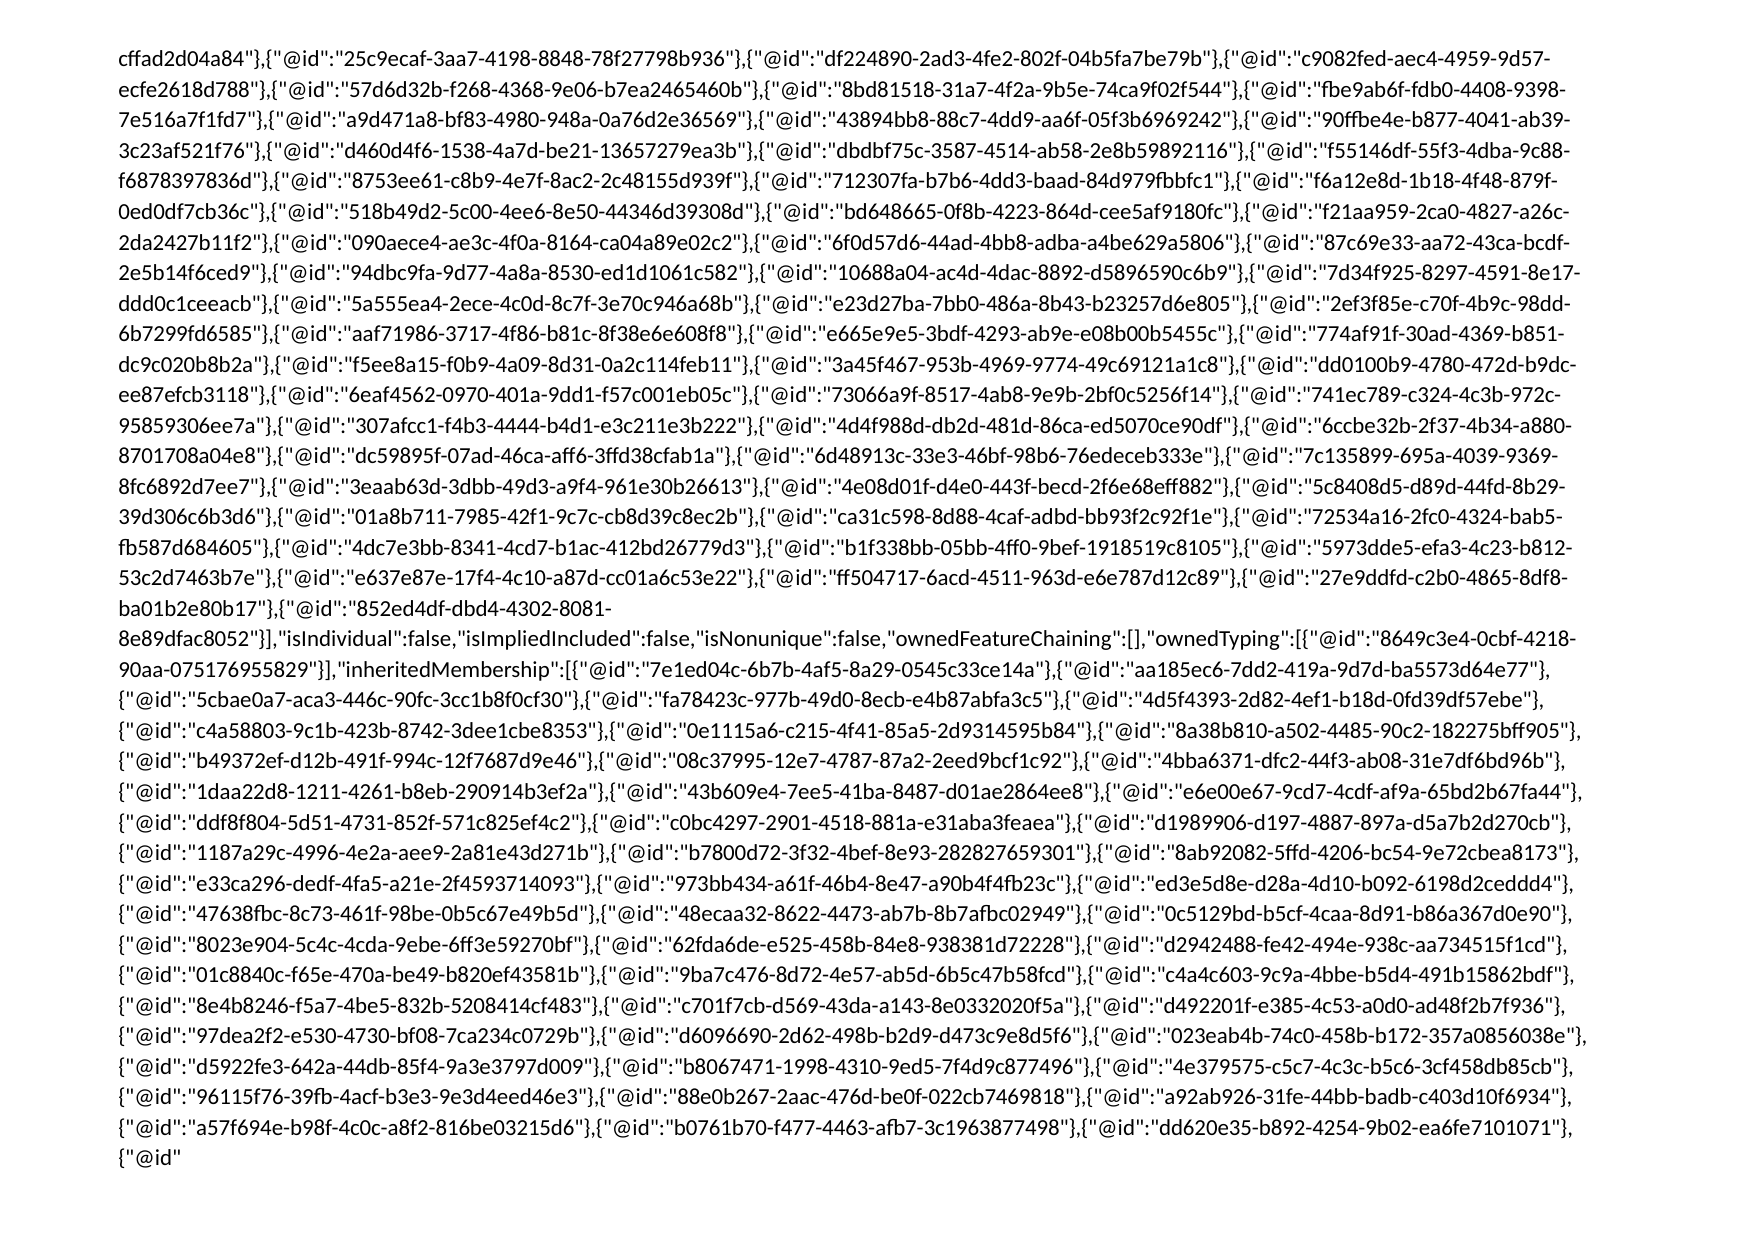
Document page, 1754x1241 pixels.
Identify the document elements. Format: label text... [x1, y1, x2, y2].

text cffad2d04a84"},{"@id":"25c9ecaf-3aa7-4198-8848-78f27798b936"},{"@id":"df224890-2ad3-4fe2-802f-04b5fa7be79b"},{"@id":"c9082fed-aec4-4959-9d57-ecfe2618d788"},{"@id":"57d6d32b-f268-4368-9e06-b7ea2465460b"},{"@id":"8bd81518-31a7-4f2a-9b5e-74ca9f02f544"},{"@id":"fbe9ab6f-fdb0-4408-9398-7e516a7f1fd7"},{"@id":"a9d471a8-bf83-4980-948a-0a76d2e36569"},{"@id":"43894bb8-88c7-4dd9-aa6f-05f3b6969242"},{"@id":"90ffbe4e-b877-4041-ab39-3c23af521f76"},{"@id":"d460d4f6-1538-4a7d-be21-13657279ea3b"},{"@id":"dbdbf75c-3587-4514-ab58-2e8b59892116"},{"@id":"f55146df-55f3-4dba-9c88-f6878397836d"},{"@id":"8753ee61-c8b9-4e7f-8ac2-2c48155d939f"},{"@id":"712307fa-b7b6-4dd3-baad-84d979fbbfc1"},{"@id":"f6a12e8d-1b18-4f48-879f-0ed0df7cb36c"},{"@id":"518b49d2-5c00-4ee6-8e50-44346d39308d"},{"@id":"bd648665-0f8b-4223-864d-cee5af9180fc"},{"@id":"f21aa959-2ca0-4827-a26c-2da2427b11f2"},{"@id":"090aece4-ae3c-4f0a-8164-ca04a89e02c2"},{"@id":"6f0d57d6-44ad-4bb8-adba-a4be629a5806"},{"@id":"87c69e33-aa72-43ca-bcdf-2e5b14f6ced9"},{"@id":"94dbc9fa-9d77-4a8a-8530-ed1d1061c582"},{"@id":"10688a04-ac4d-4dac-8892-d5896590c6b9"},{"@id":"7d34f925-8297-4591-8e17-ddd0c1ceeacb"},{"@id":"5a555ea4-2ece-4c0d-8c7f-3e70c946a68b"},{"@id":"e23d27ba-7bb0-486a-8b43-b23257d6e805"},{"@id":"2ef3f85e-c70f-4b9c-98dd-6b7299fd6585"},{"@id":"aaf71986-3717-4f86-b81c-8f38e6e608f8"},{"@id":"e665e9e5-3bdf-4293-ab9e-e08b00b5455c"},{"@id":"774af91f-30ad-4369-b851-dc9c020b8b2a"},{"@id":"f5ee8a15-f0b9-4a09-8d31-0a2c114feb11"},{"@id":"3a45f467-953b-4969-9774-49c69121a1c8"},{"@id":"dd0100b9-4780-472d-b9dc-ee87efcb3118"},{"@id":"6eaf4562-0970-401a-9dd1-f57c001eb05c"},{"@id":"73066a9f-8517-4ab8-9e9b-2bf0c5256f14"},{"@id":"741ec789-c324-4c3b-972c-95859306ee7a"},{"@id":"307afcc1-f4b3-4444-b4d1-e3c211e3b222"},{"@id":"4d4f988d-db2d-481d-86ca-ed5070ce90df"},{"@id":"6ccbe32b-2f37-4b34-a880-8701708a04e8"},{"@id":"dc59895f-07ad-46ca-aff6-3ffd38cfab1a"},{"@id":"6d48913c-33e3-46bf-98b6-76edeceb333e"},{"@id":"7c135899-695a-4039-9369-8fc6892d7ee7"},{"@id":"3eaab63d-3dbb-49d3-a9f4-961e30b26613"},{"@id":"4e08d01f-d4e0-443f-becd-2f6e68eff882"},{"@id":"5c8408d5-d89d-44fd-8b29-39d306c6b3d6"},{"@id":"01a8b711-7985-42f1-9c7c-cb8d39c8ec2b"},{"@id":"ca31c598-8d88-4caf-adbd-bb93f2c92f1e"},{"@id":"72534a16-2fc0-4324-bab5-fb587d684605"},{"@id":"4dc7e3bb-8341-4cd7-b1ac-412bd26779d3"},{"@id":"b1f338bb-05bb-4ff0-9bef-1918519c8105"},{"@id":"5973dde5-efa3-4c23-b812-53c2d7463b7e"},{"@id":"e637e87e-17f4-4c10-a87d-cc01a6c53e22"},{"@id":"ff504717-6acd-4511-963d-e6e787d12c89"},{"@id":"27e9ddfd-c2b0-4865-8df8-ba01b2e80b17"},{"@id":"852ed4df-dbd4-4302-8081-8e89dfac8052"}],"isIndividual":false,"isImpliedIncluded":false,"isNonunique":false,"ownedFeatureChaining":[],"ownedTyping":[{"@id":"8649c3e4-0cbf-4218-90aa-075176955829"}],"inheritedMembership":[{"@id":"7e1ed04c-6b7b-4af5-8a29-0545c33ce14a"},{"@id":"aa185ec6-7dd2-419a-9d7d-ba5573d64e77"},{"@id":"5cbae0a7-aca3-446c-90fc-3cc1b8f0cf30"},{"@id":"fa78423c-977b-49d0-8ecb-e4b87abfa3c5"},{"@id":"4d5f4393-2d82-4ef1-b18d-0fd39df57ebe"},{"@id":"c4a58803-9c1b-423b-8742-3dee1cbe8353"},{"@id":"0e1115a6-c215-4f41-85a5-2d9314595b84"},{"@id":"8a38b810-a502-4485-90c2-182275bff905"},{"@id":"b49372ef-d12b-491f-994c-12f7687d9e46"},{"@id":"08c37995-12e7-4787-87a2-2eed9bcf1c92"},{"@id":"4bba6371-dfc2-44f3-ab08-31e7df6bd96b"},{"@id":"1daa22d8-1211-4261-b8eb-290914b3ef2a"},{"@id":"43b609e4-7ee5-41ba-8487-d01ae2864ee8"},{"@id":"e6e00e67-9cd7-4cdf-af9a-65bd2b67fa44"},{"@id":"ddf8f804-5d51-4731-852f-571c825ef4c2"},{"@id":"c0bc4297-2901-4518-881a-e31aba3feaea"},{"@id":"d1989906-d197-4887-897a-d5a7b2d270cb"},{"@id":"1187a29c-4996-4e2a-aee9-2a81e43d271b"},{"@id":"b7800d72-3f32-4bef-8e93-282827659301"},{"@id":"8ab92082-5ffd-4206-bc54-9e72cbea8173"},{"@id":"e33ca296-dedf-4fa5-a21e-2f4593714093"},{"@id":"973bb434-a61f-46b4-8e47-a90b4f4fb23c"},{"@id":"ed3e5d8e-d28a-4d10-b092-6198d2ceddd4"},{"@id":"47638fbc-8c73-461f-98be-0b5c67e49b5d"},{"@id":"48ecaa32-8622-4473-ab7b-8b7afbc02949"},{"@id":"0c5129bd-b5cf-4caa-8d91-b86a367d0e90"},{"@id":"8023e904-5c4c-4cda-9ebe-6ff3e59270bf"},{"@id":"62fda6de-e525-458b-84e8-938381d72228"},{"@id":"d2942488-fe42-494e-938c-aa734515f1cd"},{"@id":"01c8840c-f65e-470a-be49-b820ef43581b"},{"@id":"9ba7c476-8d72-4e57-ab5d-6b5c47b58fcd"},{"@id":"c4a4c603-9c9a-4bbe-b5d4-491b15862bdf"},{"@id":"8e4b8246-f5a7-4be5-832b-5208414cf483"},{"@id":"c701f7cb-d569-43da-a143-8e0332020f5a"},{"@id":"d492201f-e385-4c53-a0d0-ad48f2b7f936"},{"@id":"97dea2f2-e530-4730-bf08-7ca234c0729b"},{"@id":"d6096690-2d62-498b-b2d9-d473c9e8d5f6"},{"@id":"023eab4b-74c0-458b-b172-357a0856038e"},{"@id":"d5922fe3-642a-44db-85f4-9a3e3797d009"},{"@id":"b8067471-1998-4310-9ed5-7f4d9c877496"},{"@id":"4e379575-c5c7-4c3c-b5c6-3cf458db85cb"},{"@id":"96115f76-39fb-4acf-b3e3-9e3d4eed46e3"},{"@id":"88e0b267-2aac-476d-be0f-022cb7469818"},{"@id":"a92ab926-31fe-44bb-badb-c403d10f6934"},{"@id":"a57f694e-b98f-4c0c-a8f2-816be03215d6"},{"@id":"b0761b70-f477-4463-afb7-3c1963877498"},{"@id":"dd620e35-b892-4254-9b02-ea6fe7101071"},{"@id" [118, 44, 1606, 1172]
